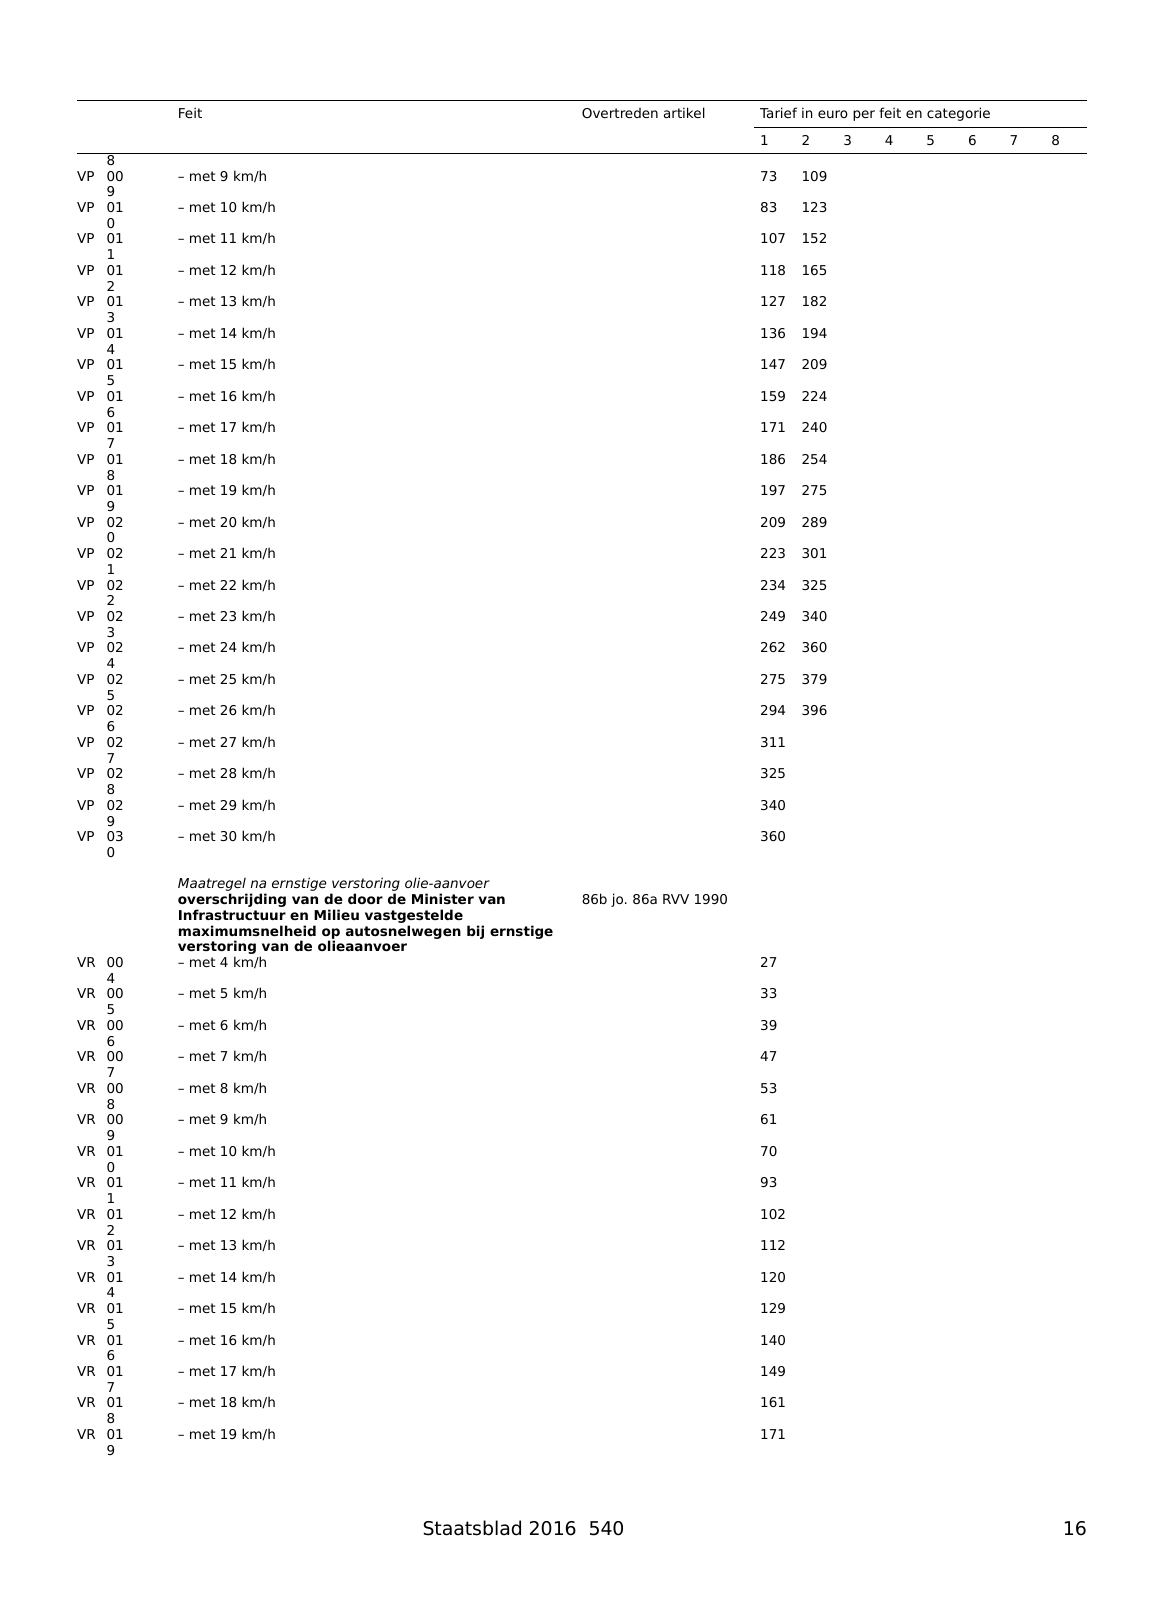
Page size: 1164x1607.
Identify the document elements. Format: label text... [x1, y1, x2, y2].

table_cell 018 [101, 452, 136, 483]
table_cell [879, 609, 920, 640]
table_cell [962, 1175, 1003, 1207]
table_cell VR [77, 986, 101, 1018]
table_cell [1045, 1238, 1087, 1269]
table_cell [879, 766, 920, 798]
table_cell [1045, 1427, 1087, 1458]
table_cell 360 [796, 640, 837, 672]
table_cell [837, 876, 879, 892]
table_cell – met 30 km/h [172, 829, 576, 861]
table_cell [1004, 829, 1045, 861]
table_cell [796, 861, 837, 876]
table_cell [837, 1175, 879, 1207]
table_cell – met 23 km/h [172, 609, 576, 640]
table_cell [576, 703, 754, 735]
table_cell [796, 1333, 837, 1364]
table_cell [920, 861, 962, 876]
table_cell [1004, 357, 1045, 389]
table_cell – met 9 km/h [172, 169, 576, 200]
table_cell [796, 1364, 837, 1395]
table_cell [879, 578, 920, 609]
table_cell [1045, 294, 1087, 326]
table_cell [879, 154, 920, 168]
table_cell 014 [101, 1270, 136, 1301]
table_cell 014 [101, 326, 136, 357]
table_cell 027 [101, 735, 136, 766]
table_cell [962, 578, 1003, 609]
table_cell [920, 546, 962, 577]
table_cell [576, 876, 754, 892]
table_cell [576, 231, 754, 263]
table_cell [172, 861, 576, 876]
table_cell [1004, 955, 1045, 986]
table_cell [837, 1364, 879, 1395]
table_cell [136, 1049, 172, 1081]
table_cell VP [77, 357, 101, 389]
table_cell [136, 955, 172, 986]
table_cell 73 [754, 169, 796, 200]
table_cell – met 17 km/h [172, 1364, 576, 1395]
table_cell 5 [920, 128, 962, 153]
table_cell [576, 1333, 754, 1364]
table_cell [837, 452, 879, 483]
table_cell 123 [796, 200, 837, 231]
table_cell – met 24 km/h [172, 640, 576, 672]
table_cell [136, 1364, 172, 1395]
table_cell [962, 169, 1003, 200]
table_cell [1004, 1395, 1045, 1427]
table_cell [879, 829, 920, 861]
table_cell [576, 546, 754, 577]
table_cell [136, 640, 172, 672]
table_cell [920, 1018, 962, 1049]
table_cell VR [77, 1018, 101, 1049]
table_cell [837, 640, 879, 672]
table_cell [136, 294, 172, 326]
table_cell [136, 546, 172, 577]
table_cell – met 12 km/h [172, 1207, 576, 1238]
table_cell [136, 578, 172, 609]
table_cell [136, 1333, 172, 1364]
table_cell 70 [754, 1144, 796, 1175]
table_cell [1045, 640, 1087, 672]
table_cell – met 19 km/h [172, 483, 576, 514]
table_cell – met 7 km/h [172, 1049, 576, 1081]
table_cell [879, 735, 920, 766]
table_cell [796, 1175, 837, 1207]
table_cell 025 [101, 672, 136, 703]
table_cell [837, 955, 879, 986]
table_cell 016 [101, 1333, 136, 1364]
table_cell [576, 829, 754, 861]
table_cell [837, 1144, 879, 1175]
table_cell 275 [754, 672, 796, 703]
table_cell [879, 452, 920, 483]
table_cell [1045, 1364, 1087, 1395]
table_cell 8 [101, 154, 136, 168]
table_cell [576, 672, 754, 703]
table_cell [136, 200, 172, 231]
table_cell [879, 357, 920, 389]
table_cell VP [77, 263, 101, 294]
table_cell [136, 609, 172, 640]
table_cell [1045, 892, 1087, 955]
table_cell 013 [101, 294, 136, 326]
table_cell 023 [101, 609, 136, 640]
table_cell [136, 515, 172, 546]
table_cell [879, 876, 920, 892]
table_cell 019 [101, 1427, 136, 1458]
table_cell [879, 640, 920, 672]
table_cell VR [77, 1144, 101, 1175]
table_cell [879, 672, 920, 703]
table_cell 6 [962, 128, 1003, 153]
table_cell [962, 1333, 1003, 1364]
table_cell [1045, 200, 1087, 231]
table_cell 010 [101, 200, 136, 231]
table_cell [77, 876, 101, 892]
table_cell [920, 1207, 962, 1238]
table_cell [576, 326, 754, 357]
table_cell [920, 263, 962, 294]
table_cell – met 5 km/h [172, 986, 576, 1018]
table_cell [796, 1427, 837, 1458]
table_cell 379 [796, 672, 837, 703]
table_cell VR [77, 1395, 101, 1427]
table_cell [962, 609, 1003, 640]
table_cell [920, 1144, 962, 1175]
table_header [101, 101, 136, 127]
table_cell [136, 1301, 172, 1332]
table_cell [1045, 735, 1087, 766]
table_cell VP [77, 452, 101, 483]
table_cell 020 [101, 515, 136, 546]
table_cell [879, 703, 920, 735]
table_cell [136, 169, 172, 200]
table_cell 249 [754, 609, 796, 640]
table_cell [796, 1238, 837, 1269]
table_cell [962, 389, 1003, 420]
table_cell 011 [101, 1175, 136, 1207]
table_cell [1004, 609, 1045, 640]
table_cell [962, 766, 1003, 798]
table_cell [77, 861, 101, 876]
table_cell [101, 861, 136, 876]
table_cell [920, 1333, 962, 1364]
table_cell [920, 1238, 962, 1269]
table_cell [962, 326, 1003, 357]
table_cell [77, 154, 101, 168]
table_cell [576, 1364, 754, 1395]
table_cell 234 [754, 578, 796, 609]
table_cell VP [77, 703, 101, 735]
table_cell [1045, 389, 1087, 420]
table_cell [1004, 420, 1045, 452]
table_cell VR [77, 1270, 101, 1301]
table_cell 93 [754, 1175, 796, 1207]
table_cell 325 [796, 578, 837, 609]
table_cell VR [77, 1238, 101, 1269]
table_cell [576, 1301, 754, 1332]
table_cell [1004, 1427, 1045, 1458]
table_cell VR [77, 1049, 101, 1081]
table_cell [920, 876, 962, 892]
table_cell [920, 169, 962, 200]
table_cell [1004, 892, 1045, 955]
table_cell [796, 1395, 837, 1427]
table_cell [920, 609, 962, 640]
table_cell [879, 546, 920, 577]
table_cell 024 [101, 640, 136, 672]
table_cell [962, 1112, 1003, 1144]
table_cell VR [77, 1081, 101, 1112]
table_cell [879, 169, 920, 200]
table_cell [136, 861, 172, 876]
table_cell [837, 389, 879, 420]
table_cell – met 29 km/h [172, 798, 576, 829]
table_cell [879, 1364, 920, 1395]
table_cell – met 27 km/h [172, 735, 576, 766]
table_cell [136, 1144, 172, 1175]
table_cell VP [77, 389, 101, 420]
table_cell – met 14 km/h [172, 326, 576, 357]
table_cell 010 [101, 1144, 136, 1175]
table_cell [920, 766, 962, 798]
table_cell – met 11 km/h [172, 231, 576, 263]
table_cell [796, 955, 837, 986]
table_cell 007 [101, 1049, 136, 1081]
table_cell [920, 357, 962, 389]
table_cell [962, 154, 1003, 168]
table_cell [1045, 515, 1087, 546]
table_cell [920, 892, 962, 955]
table_cell [1045, 1175, 1087, 1207]
table_cell 311 [754, 735, 796, 766]
table_cell 301 [796, 546, 837, 577]
table_cell [837, 892, 879, 955]
table_cell [879, 1175, 920, 1207]
table_cell – met 26 km/h [172, 703, 576, 735]
table_cell [1004, 703, 1045, 735]
table_cell [920, 703, 962, 735]
table_cell [837, 609, 879, 640]
table_cell [879, 515, 920, 546]
table_cell [920, 1427, 962, 1458]
table_cell [1004, 1144, 1045, 1175]
table_cell [962, 829, 1003, 861]
table_cell 289 [796, 515, 837, 546]
table_cell [576, 1112, 754, 1144]
table_cell [1004, 452, 1045, 483]
table_cell VP [77, 640, 101, 672]
table_cell [136, 1270, 172, 1301]
table_cell 39 [754, 1018, 796, 1049]
table_cell – met 9 km/h [172, 1112, 576, 1144]
table_cell [136, 326, 172, 357]
table_header [136, 101, 172, 127]
table_cell [920, 578, 962, 609]
table_cell [796, 1144, 837, 1175]
table_cell [962, 1207, 1003, 1238]
table_cell – met 20 km/h [172, 515, 576, 546]
table_cell [962, 1238, 1003, 1269]
table_cell [576, 986, 754, 1018]
table_cell [920, 1364, 962, 1395]
table_cell 182 [796, 294, 837, 326]
table_cell – met 8 km/h [172, 1081, 576, 1112]
table_cell [1045, 154, 1087, 168]
table_cell [136, 703, 172, 735]
table_cell [796, 154, 837, 168]
table_cell [1045, 1207, 1087, 1238]
table_cell [920, 955, 962, 986]
table_cell 161 [754, 1395, 796, 1427]
table_cell [576, 1175, 754, 1207]
table_cell [920, 294, 962, 326]
table_cell 017 [101, 1364, 136, 1395]
table_cell [1045, 1144, 1087, 1175]
table_cell [136, 1238, 172, 1269]
table_cell [962, 861, 1003, 876]
table_cell [1045, 1081, 1087, 1112]
table_cell [962, 420, 1003, 452]
table_cell [1004, 263, 1045, 294]
table_cell [1045, 1049, 1087, 1081]
table_cell 107 [754, 231, 796, 263]
table_cell [962, 263, 1003, 294]
table_cell [796, 1081, 837, 1112]
table_cell [920, 483, 962, 514]
table_cell 171 [754, 420, 796, 452]
table_cell [1045, 1112, 1087, 1144]
table_cell [1004, 861, 1045, 876]
table_cell [796, 766, 837, 798]
table_cell 294 [754, 703, 796, 735]
table_cell [576, 798, 754, 829]
table_cell – met 6 km/h [172, 1018, 576, 1049]
table_cell [879, 1270, 920, 1301]
table_cell 118 [754, 263, 796, 294]
table_cell 4 [879, 128, 920, 153]
table_cell [576, 1081, 754, 1112]
table_cell [962, 892, 1003, 955]
table_header Tarief in euro per feit en categorie [754, 101, 1087, 127]
table_cell 7 [1004, 128, 1045, 153]
table_cell – met 25 km/h [172, 672, 576, 703]
table_cell [1004, 640, 1045, 672]
table_cell [879, 1207, 920, 1238]
table_cell [837, 1301, 879, 1332]
table_cell [136, 892, 172, 955]
table_cell VP [77, 326, 101, 357]
table_cell [837, 578, 879, 609]
table_cell [962, 798, 1003, 829]
table_cell [1045, 861, 1087, 876]
table_cell [576, 1018, 754, 1049]
table_cell 012 [101, 263, 136, 294]
table_cell [576, 609, 754, 640]
table_cell [879, 1333, 920, 1364]
table_cell VP [77, 294, 101, 326]
table_cell 011 [101, 231, 136, 263]
table_cell [77, 892, 101, 955]
table_cell [576, 169, 754, 200]
table_cell [136, 231, 172, 263]
table_cell [136, 986, 172, 1018]
table_cell [837, 546, 879, 577]
table_cell [1004, 986, 1045, 1018]
table_cell [837, 1270, 879, 1301]
table_cell [796, 1018, 837, 1049]
table_cell VP [77, 798, 101, 829]
table_cell VR [77, 1364, 101, 1395]
table_cell [1004, 1175, 1045, 1207]
table_cell [879, 326, 920, 357]
table_cell [1045, 1018, 1087, 1049]
table_cell [837, 1395, 879, 1427]
table_cell [962, 1081, 1003, 1112]
table_cell [576, 294, 754, 326]
table_cell – met 21 km/h [172, 546, 576, 577]
table_cell [1004, 169, 1045, 200]
table_cell [962, 986, 1003, 1018]
table_cell [1045, 609, 1087, 640]
table_cell 159 [754, 389, 796, 420]
table_cell 165 [796, 263, 837, 294]
table_cell [837, 672, 879, 703]
table_cell [1045, 169, 1087, 200]
table_cell VP [77, 169, 101, 200]
table_cell [879, 420, 920, 452]
table_cell [837, 986, 879, 1018]
table_cell 015 [101, 1301, 136, 1332]
table_cell – met 28 km/h [172, 766, 576, 798]
table_cell – met 16 km/h [172, 1333, 576, 1364]
table_cell [879, 1427, 920, 1458]
table_cell [879, 798, 920, 829]
table_cell 018 [101, 1395, 136, 1427]
table_cell 186 [754, 452, 796, 483]
table_cell [136, 154, 172, 168]
table_cell [962, 483, 1003, 514]
table_cell [962, 546, 1003, 577]
table_cell [101, 127, 136, 153]
table_cell [1004, 515, 1045, 546]
table_cell [920, 326, 962, 357]
table_cell VP [77, 609, 101, 640]
table_cell [1045, 263, 1087, 294]
table_cell [962, 1270, 1003, 1301]
table_cell [576, 483, 754, 514]
table_cell [879, 1049, 920, 1081]
table_cell [879, 861, 920, 876]
table_cell 005 [101, 986, 136, 1018]
table_cell [920, 231, 962, 263]
table_cell [576, 127, 754, 153]
table_cell 194 [796, 326, 837, 357]
table_cell [172, 154, 576, 168]
table_cell [837, 294, 879, 326]
table_cell [879, 1018, 920, 1049]
table_cell [1004, 389, 1045, 420]
table_cell 86b jo. 86a RVV 1990 [576, 892, 754, 955]
table_cell – met 18 km/h [172, 1395, 576, 1427]
table_cell 224 [796, 389, 837, 420]
table_cell 396 [796, 703, 837, 735]
table_cell [920, 1395, 962, 1427]
table_cell – met 4 km/h [172, 955, 576, 986]
table_cell [77, 127, 101, 153]
table_cell [754, 876, 796, 892]
table_cell [920, 1301, 962, 1332]
table_cell [1004, 326, 1045, 357]
table_cell [576, 955, 754, 986]
table_cell 33 [754, 986, 796, 1018]
table_cell – met 13 km/h [172, 1238, 576, 1269]
table_cell [576, 1395, 754, 1427]
table_cell VP [77, 420, 101, 452]
table_cell 254 [796, 452, 837, 483]
table_cell [837, 1238, 879, 1269]
table_cell 209 [754, 515, 796, 546]
table_cell [837, 1333, 879, 1364]
table_cell [879, 892, 920, 955]
table_cell [136, 766, 172, 798]
table_cell [1004, 766, 1045, 798]
table_cell 022 [101, 578, 136, 609]
table_cell 112 [754, 1238, 796, 1269]
table_cell [837, 1081, 879, 1112]
table_cell [796, 798, 837, 829]
table_cell [837, 231, 879, 263]
table_cell [576, 1270, 754, 1301]
table_cell [920, 1270, 962, 1301]
table_cell [1004, 798, 1045, 829]
table_cell [920, 1049, 962, 1081]
table_cell [1004, 672, 1045, 703]
table_cell [920, 986, 962, 1018]
table_cell [136, 357, 172, 389]
table_cell [837, 326, 879, 357]
table_cell [136, 263, 172, 294]
table_cell 1 [754, 128, 796, 153]
table_cell [1045, 1333, 1087, 1364]
table_cell Maatregel na ernstige verstoring olie-aanvoer [172, 876, 576, 892]
table_cell 136 [754, 326, 796, 357]
table_cell [1045, 798, 1087, 829]
table_cell – met 15 km/h [172, 1301, 576, 1332]
table_cell [920, 640, 962, 672]
table_cell [879, 200, 920, 231]
table_cell [837, 703, 879, 735]
table_cell VP [77, 546, 101, 577]
table_cell 021 [101, 546, 136, 577]
table_cell [576, 1238, 754, 1269]
table_cell [837, 420, 879, 452]
table_cell [962, 1301, 1003, 1332]
table_cell [796, 1049, 837, 1081]
table_cell [754, 154, 796, 168]
table_cell [172, 127, 576, 153]
table_cell [796, 892, 837, 955]
table_cell – met 13 km/h [172, 294, 576, 326]
table_cell [962, 640, 1003, 672]
table_cell [837, 1427, 879, 1458]
table_cell – met 12 km/h [172, 263, 576, 294]
table_cell [837, 483, 879, 514]
table_cell [962, 1364, 1003, 1395]
table_cell [136, 1207, 172, 1238]
table_cell 102 [754, 1207, 796, 1238]
table_cell [136, 672, 172, 703]
table_cell [920, 515, 962, 546]
table_cell [576, 1207, 754, 1238]
table_cell [920, 1081, 962, 1112]
table_cell [837, 766, 879, 798]
table_cell [1045, 1270, 1087, 1301]
table_cell [879, 986, 920, 1018]
table_cell 009 [101, 1112, 136, 1144]
table_cell [576, 389, 754, 420]
table_cell [1004, 231, 1045, 263]
table_cell overschrijding van de door de Minister van Infrastructuur en Milieu vastgestelde maximumsnelheid op autosnelwegen bij ernstige verstoring van de olieaanvoer [172, 892, 576, 955]
table_cell [1045, 546, 1087, 577]
table_cell VP [77, 483, 101, 514]
table_cell [1045, 1395, 1087, 1427]
table_cell [136, 735, 172, 766]
table_cell [1004, 1018, 1045, 1049]
table_cell [1045, 231, 1087, 263]
table_cell [136, 876, 172, 892]
table_cell [136, 1427, 172, 1458]
table_cell [136, 798, 172, 829]
table_cell [576, 357, 754, 389]
table_cell [962, 703, 1003, 735]
table_cell [962, 452, 1003, 483]
table_cell VR [77, 1427, 101, 1458]
table_cell [136, 1175, 172, 1207]
table_cell [1004, 483, 1045, 514]
table_cell [1045, 703, 1087, 735]
table_cell [576, 263, 754, 294]
table_cell [837, 515, 879, 546]
table_cell [879, 263, 920, 294]
table_cell [962, 294, 1003, 326]
table_cell 47 [754, 1049, 796, 1081]
table_cell [879, 1395, 920, 1427]
table_cell [1004, 546, 1045, 577]
table_cell 340 [754, 798, 796, 829]
table_cell 197 [754, 483, 796, 514]
table_cell 030 [101, 829, 136, 861]
table_cell [920, 672, 962, 703]
table_header Feit [172, 101, 576, 127]
table_cell [1045, 452, 1087, 483]
table_cell [962, 1427, 1003, 1458]
table_cell [920, 389, 962, 420]
table_cell 006 [101, 1018, 136, 1049]
table_cell [576, 861, 754, 876]
table_cell [962, 515, 1003, 546]
table_cell [879, 1081, 920, 1112]
table_cell VP [77, 200, 101, 231]
table_cell [796, 829, 837, 861]
table_cell 127 [754, 294, 796, 326]
table_cell [837, 357, 879, 389]
table_cell [837, 1207, 879, 1238]
table_cell [879, 294, 920, 326]
table_cell [1004, 1238, 1045, 1269]
table_cell [1045, 672, 1087, 703]
table_cell [576, 578, 754, 609]
table_cell 028 [101, 766, 136, 798]
table_cell [1004, 154, 1045, 168]
table_cell [1045, 876, 1087, 892]
table_cell [879, 955, 920, 986]
table_cell 009 [101, 169, 136, 200]
table_cell 2 [796, 128, 837, 153]
table_cell 171 [754, 1427, 796, 1458]
table_cell VP [77, 515, 101, 546]
table_cell [1004, 294, 1045, 326]
table_cell [576, 200, 754, 231]
table_cell 340 [796, 609, 837, 640]
table_cell [754, 892, 796, 955]
table_cell – met 19 km/h [172, 1427, 576, 1458]
table_cell [962, 1049, 1003, 1081]
table_cell [796, 1270, 837, 1301]
table_cell [1045, 420, 1087, 452]
table_cell [576, 1144, 754, 1175]
table_cell 61 [754, 1112, 796, 1144]
table_cell [920, 798, 962, 829]
table_cell VP [77, 735, 101, 766]
table_cell [962, 955, 1003, 986]
table_cell 152 [796, 231, 837, 263]
table_cell [1004, 1112, 1045, 1144]
table_cell [136, 829, 172, 861]
table_cell VP [77, 766, 101, 798]
table_cell [1045, 483, 1087, 514]
table_cell [136, 420, 172, 452]
table_cell [136, 1395, 172, 1427]
table_cell 026 [101, 703, 136, 735]
table_cell [920, 452, 962, 483]
table_cell [879, 1144, 920, 1175]
table_cell 223 [754, 546, 796, 577]
table_cell VR [77, 1112, 101, 1144]
table_cell [101, 892, 136, 955]
table_cell VR [77, 955, 101, 986]
table_cell 149 [754, 1364, 796, 1395]
table_cell 129 [754, 1301, 796, 1332]
table_cell [879, 1238, 920, 1269]
table_cell [837, 1112, 879, 1144]
table_cell [576, 452, 754, 483]
table_cell VP [77, 578, 101, 609]
table_cell [920, 1175, 962, 1207]
table_cell 012 [101, 1207, 136, 1238]
table_cell [837, 861, 879, 876]
table_cell – met 18 km/h [172, 452, 576, 483]
table_cell – met 22 km/h [172, 578, 576, 609]
table_cell [796, 1301, 837, 1332]
table_cell [879, 483, 920, 514]
table_cell [576, 640, 754, 672]
table_cell [1004, 1333, 1045, 1364]
table_cell [879, 231, 920, 263]
table_cell [879, 1112, 920, 1144]
table_cell [754, 861, 796, 876]
table_cell [962, 200, 1003, 231]
table_cell 120 [754, 1270, 796, 1301]
table_cell [796, 986, 837, 1018]
table_cell 275 [796, 483, 837, 514]
table_cell VP [77, 231, 101, 263]
table_cell [879, 1301, 920, 1332]
table_cell 262 [754, 640, 796, 672]
table_cell [576, 515, 754, 546]
table_cell [1004, 1364, 1045, 1395]
table_cell – met 17 km/h [172, 420, 576, 452]
table_cell [136, 452, 172, 483]
table_cell [576, 766, 754, 798]
table_cell [796, 735, 837, 766]
table_cell 017 [101, 420, 136, 452]
table_cell 019 [101, 483, 136, 514]
table_cell [1045, 986, 1087, 1018]
table_cell [837, 1018, 879, 1049]
table_cell 325 [754, 766, 796, 798]
table_cell [1004, 735, 1045, 766]
table_cell – met 10 km/h [172, 1144, 576, 1175]
table_cell 209 [796, 357, 837, 389]
table_cell [920, 1112, 962, 1144]
table_cell [837, 798, 879, 829]
table_cell [1004, 1207, 1045, 1238]
table_cell [576, 1049, 754, 1081]
table_cell [136, 1112, 172, 1144]
table_cell [796, 876, 837, 892]
table_cell [1004, 200, 1045, 231]
table_cell [1045, 766, 1087, 798]
table_cell [920, 200, 962, 231]
table_cell 140 [754, 1333, 796, 1364]
table_cell 015 [101, 357, 136, 389]
table_cell 147 [754, 357, 796, 389]
table_cell [962, 672, 1003, 703]
table_header Overtreden artikel [576, 101, 754, 127]
table_cell [576, 1427, 754, 1458]
table_cell [1004, 1270, 1045, 1301]
table_cell [576, 154, 754, 168]
table_cell [962, 231, 1003, 263]
table_cell – met 16 km/h [172, 389, 576, 420]
table_cell 8 [1045, 128, 1087, 153]
table_cell 360 [754, 829, 796, 861]
table_cell 53 [754, 1081, 796, 1112]
table_cell 240 [796, 420, 837, 452]
table_cell [1004, 876, 1045, 892]
table_cell 029 [101, 798, 136, 829]
table_cell VP [77, 672, 101, 703]
table_cell [837, 1049, 879, 1081]
table_cell [920, 154, 962, 168]
table_cell [837, 263, 879, 294]
table_cell [1004, 578, 1045, 609]
table_cell [136, 127, 172, 153]
table_cell 013 [101, 1238, 136, 1269]
table_cell – met 15 km/h [172, 357, 576, 389]
table_cell [962, 735, 1003, 766]
table_cell [1045, 357, 1087, 389]
table_cell [879, 389, 920, 420]
table_cell VR [77, 1301, 101, 1332]
table_cell [1045, 829, 1087, 861]
table_cell [837, 169, 879, 200]
table_cell VR [77, 1333, 101, 1364]
table_cell [962, 1018, 1003, 1049]
table_cell VR [77, 1207, 101, 1238]
table_cell [136, 389, 172, 420]
table_cell [920, 735, 962, 766]
table_cell 109 [796, 169, 837, 200]
table_cell 004 [101, 955, 136, 986]
table_cell [1004, 1049, 1045, 1081]
table_cell 016 [101, 389, 136, 420]
table_cell [837, 200, 879, 231]
table_cell 008 [101, 1081, 136, 1112]
table_cell [136, 483, 172, 514]
table_cell [101, 876, 136, 892]
table_cell VP [77, 829, 101, 861]
table_cell – met 11 km/h [172, 1175, 576, 1207]
table_cell [837, 154, 879, 168]
table_cell [920, 420, 962, 452]
table_cell [837, 735, 879, 766]
table_cell 3 [837, 128, 879, 153]
table_cell [796, 1207, 837, 1238]
table_cell [920, 829, 962, 861]
table_cell – met 14 km/h [172, 1270, 576, 1301]
table_cell [1045, 1301, 1087, 1332]
table_cell [1045, 326, 1087, 357]
table_cell [962, 876, 1003, 892]
table_cell [796, 1112, 837, 1144]
table_cell VR [77, 1175, 101, 1207]
table_cell 27 [754, 955, 796, 986]
table_cell [962, 1144, 1003, 1175]
table_cell [1045, 578, 1087, 609]
table_cell – met 10 km/h [172, 200, 576, 231]
table_cell [576, 420, 754, 452]
table_cell [136, 1081, 172, 1112]
table_cell [962, 1395, 1003, 1427]
table_cell [962, 357, 1003, 389]
table_cell [1004, 1301, 1045, 1332]
table_cell [837, 829, 879, 861]
table_cell [1045, 955, 1087, 986]
table_cell [576, 735, 754, 766]
table_cell [136, 1018, 172, 1049]
table_header [77, 101, 101, 127]
table_cell [1004, 1081, 1045, 1112]
table_cell 83 [754, 200, 796, 231]
